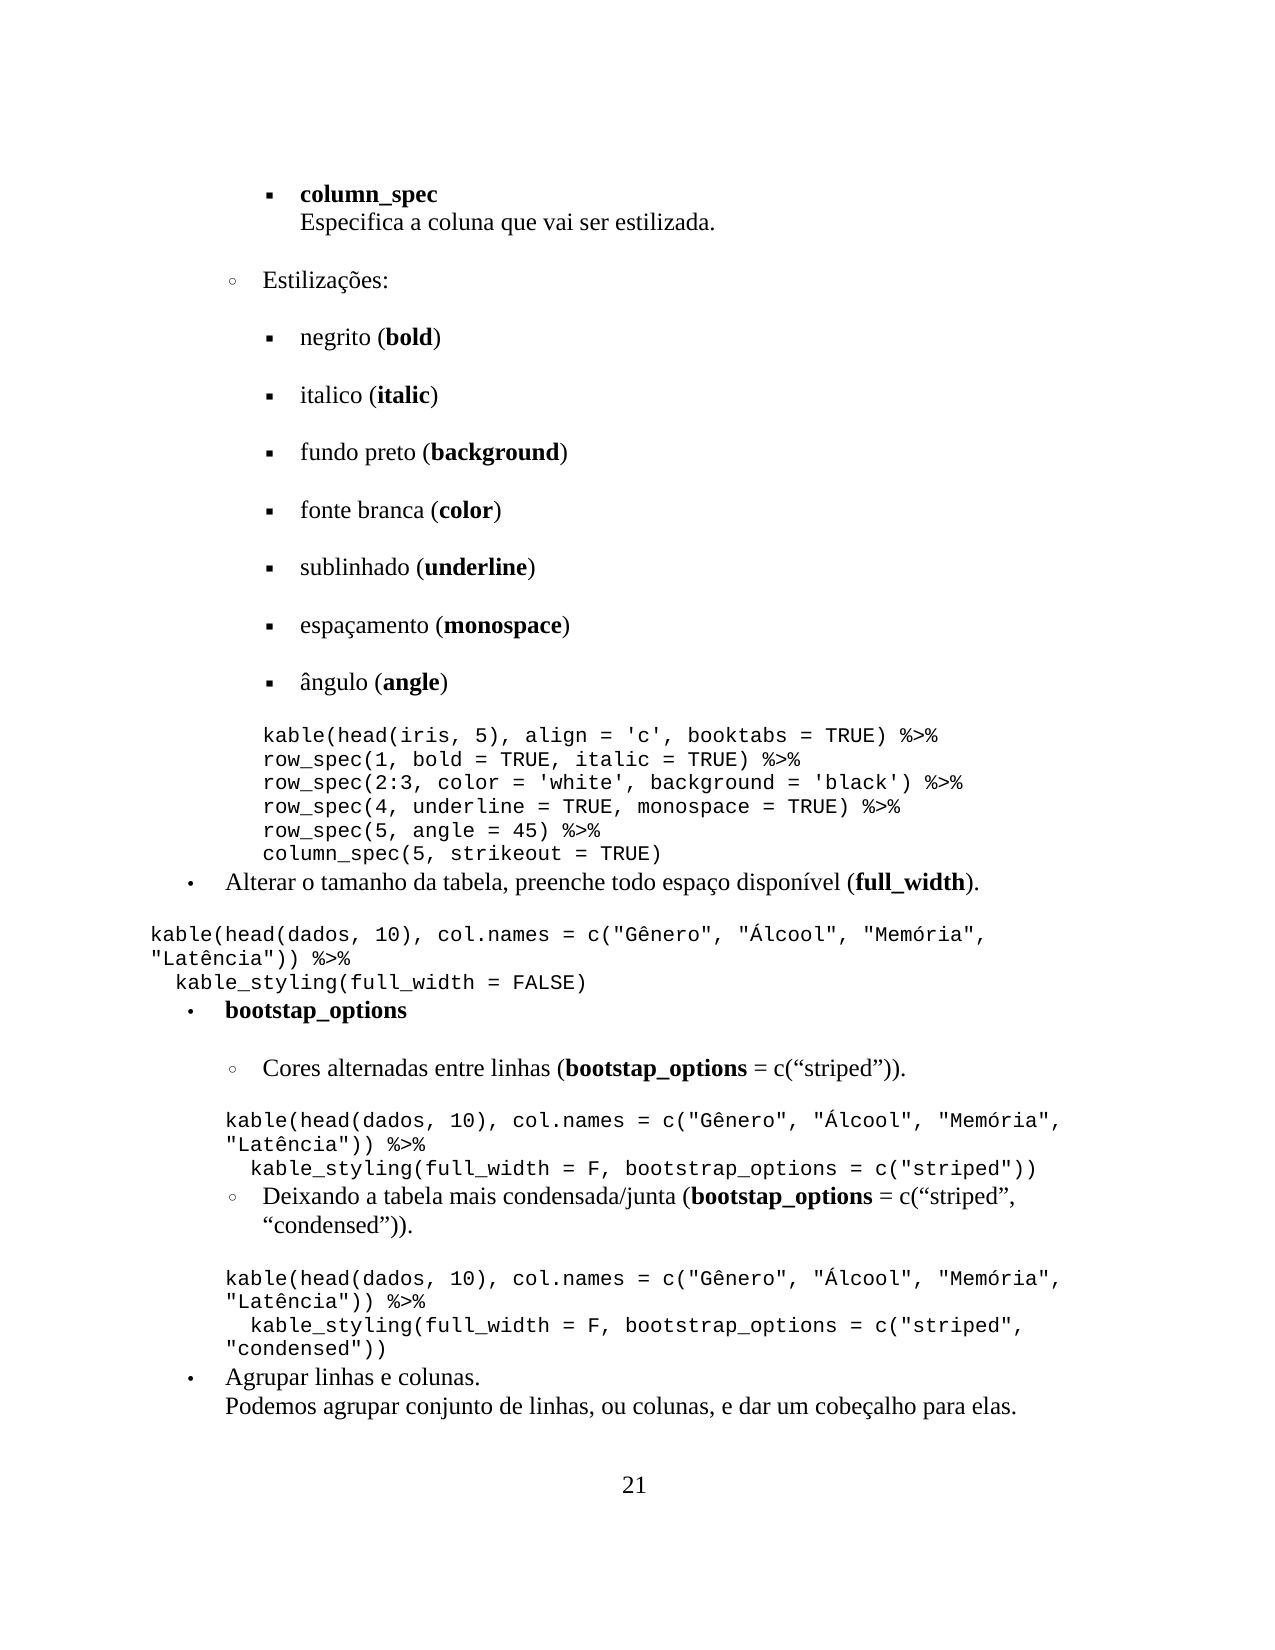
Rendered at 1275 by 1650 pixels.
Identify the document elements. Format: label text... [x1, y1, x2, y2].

text kable_styling(full_width = FALSE) [150, 972, 1125, 995]
list fundo preto (background) [262, 437, 1125, 495]
list negrito (bold) [262, 322, 1125, 380]
list kable(head(dados, 10), col.names = c("Gênero", "Álcool", "Memória", "Latência")) %>% [187, 1267, 1125, 1315]
list fonte branca (color) [262, 495, 1125, 552]
text kable(head(dados, 10), col.names = c("Gênero", "Álcool", "Memória", "Latência")) %>% [150, 924, 1125, 972]
list Alterar o tamanho da tabela, preenche todo espaço disponível (full_width). [187, 867, 1125, 924]
list row_spec(4, underline = TRUE, monospace = TRUE) %>% [225, 796, 1125, 819]
list kable(head(dados, 10), col.names = c("Gênero", "Álcool", "Memória", "Latência")) %>% [187, 1110, 1125, 1158]
list bootstap_options [187, 995, 1125, 1053]
list kable(head(iris, 5), align = 'c', booktabs = TRUE) %>% [225, 725, 1125, 749]
list Estilizações: [225, 265, 1125, 322]
list kable_styling(full_width = F, bootstrap_options = c("striped")) [187, 1158, 1125, 1181]
list row_spec(2:3, color = 'white', background = 'black') %>% [225, 772, 1125, 796]
list row_spec(1, bold = TRUE, italic = TRUE) %>% [225, 749, 1125, 772]
list Deixando a tabela mais condensada/junta (bootstap_options = c(“striped”, “condensed”)). [225, 1181, 1125, 1267]
list italico (italic) [262, 380, 1125, 437]
list kable_styling(full_width = F, bootstrap_options = c("striped", "condensed")) [187, 1315, 1125, 1362]
list row_spec(5, angle = 45) %>% [225, 819, 1125, 843]
list Agrupar linhas e colunas. Podemos agrupar conjunto de linhas, ou colunas, e dar um cobeçalho para elas. [187, 1362, 1125, 1419]
list espaçamento (monospace) [262, 610, 1125, 667]
list ângulo (angle) [262, 667, 1125, 725]
list [262, 150, 1125, 179]
list column_spec(5, strikeout = TRUE) [225, 843, 1125, 867]
list column_spec Especifica a coluna que vai ser estilizada. [262, 179, 1125, 265]
list Cores alternadas entre linhas (bootstap_options = c(“striped”)). [225, 1053, 1125, 1110]
list sublinhado (underline) [262, 552, 1125, 610]
